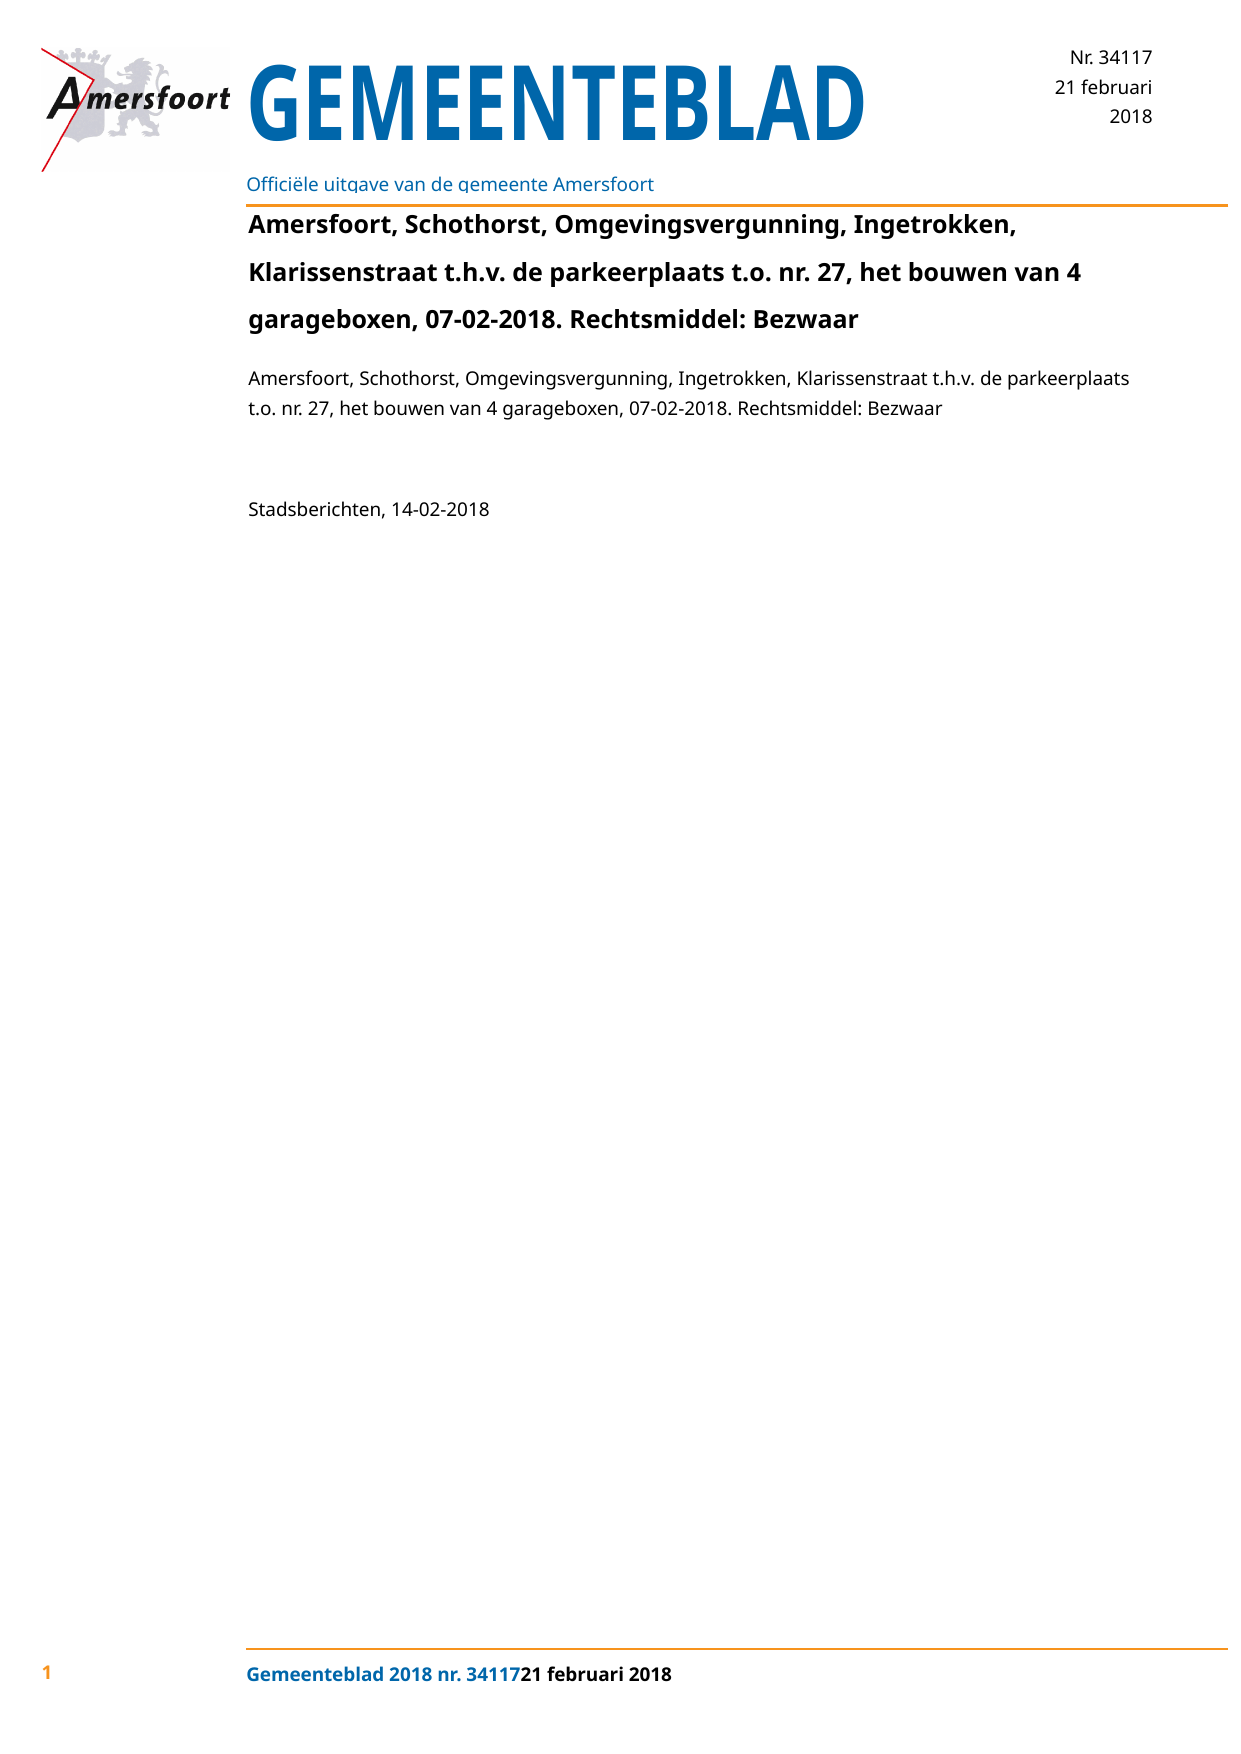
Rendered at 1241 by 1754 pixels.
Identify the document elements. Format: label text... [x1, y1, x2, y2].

picture [41, 47, 231, 172]
text Amersfoort, Schothorst, Omgevingsvergunning, Ingetrokken, Klarissenstraat t.h.v. de parkeerplaats t.o. nr. 27, het bouwen van 4 garageboxen, 07-02-2018. Rechtsmiddel: Bezwaar [248, 207, 1152, 336]
text Stadsberichten, 14-02-2018 [248, 496, 1152, 522]
text Amersfoort, Schothorst, Omgevingsvergunning, Ingetrokken, Klarissenstraat t.h.v. de parkeerplaats t.o. nr. 27, het bouwen van 4 garageboxen, 07-02-2018. Rechtsmiddel: Bezwaar [248, 366, 1152, 421]
